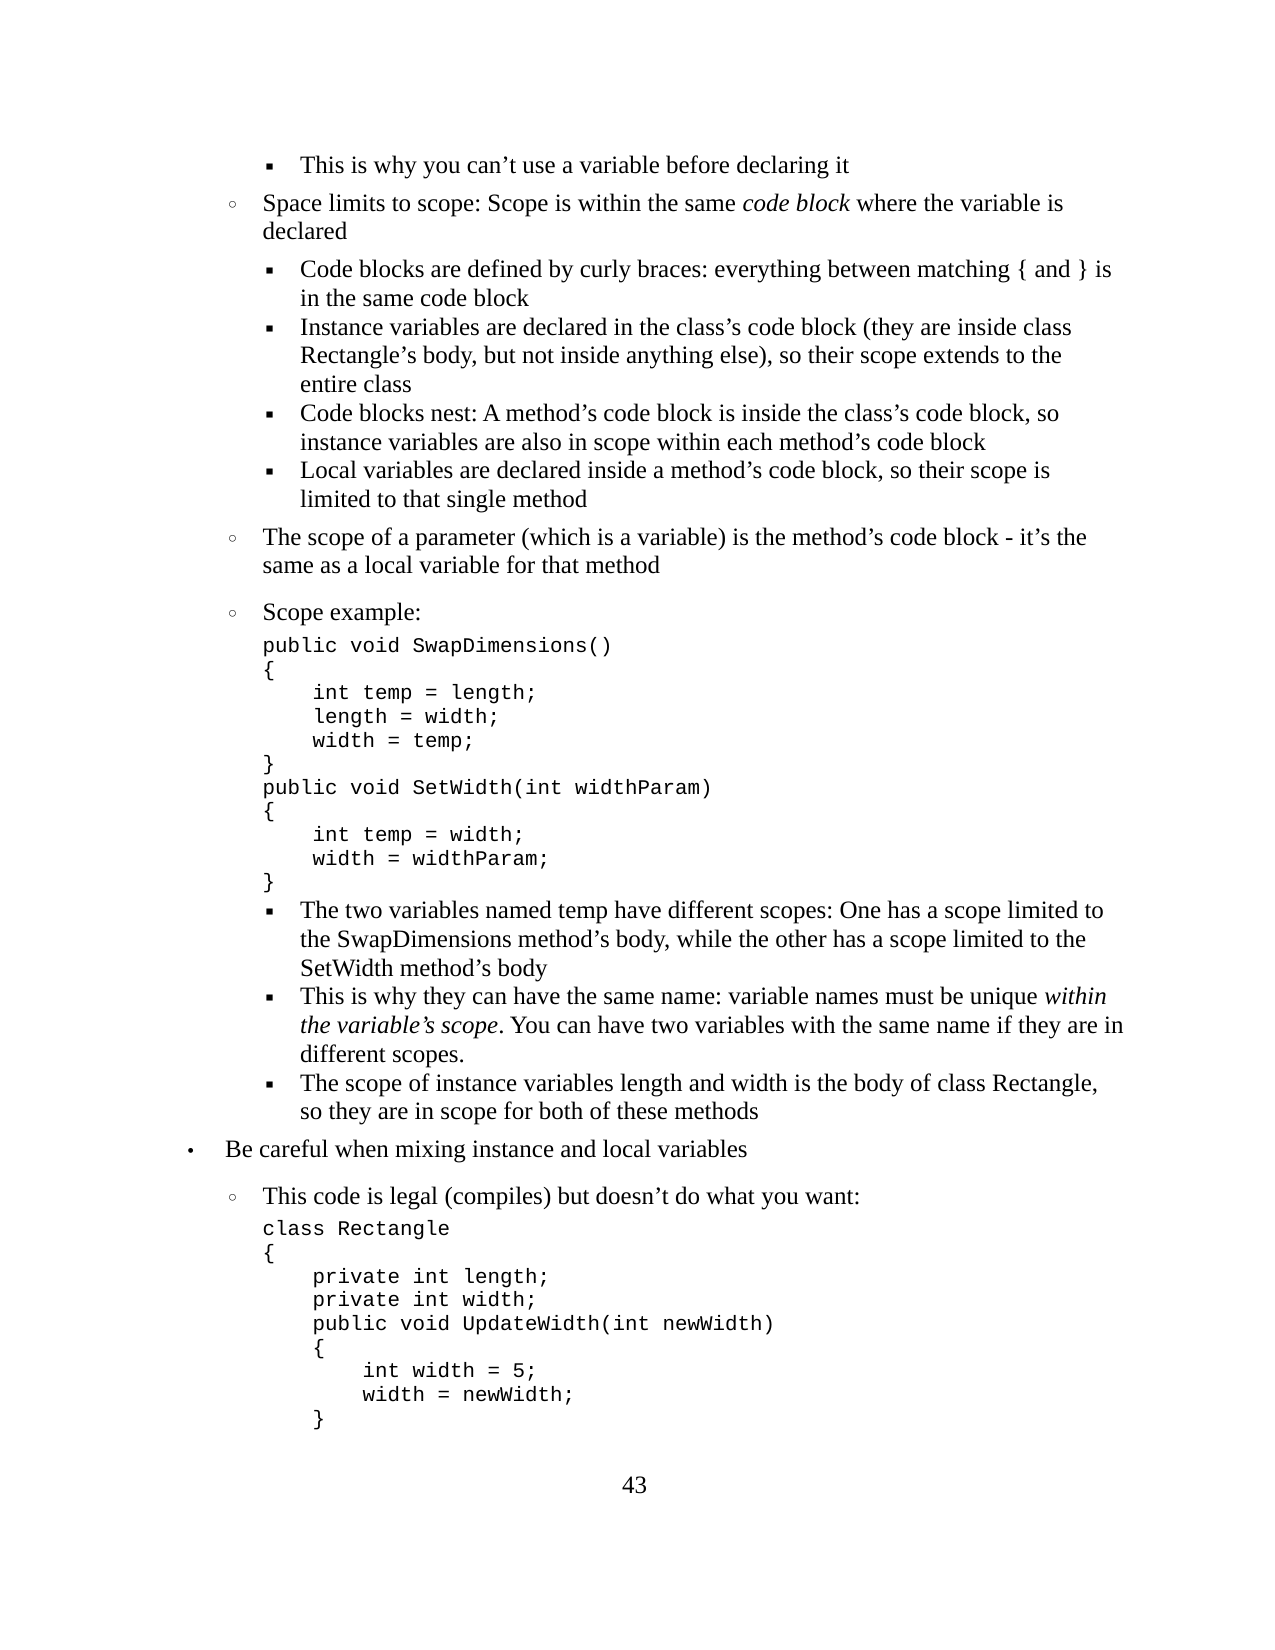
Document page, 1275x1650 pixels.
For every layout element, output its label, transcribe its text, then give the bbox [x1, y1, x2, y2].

list private int length; [225, 1266, 1125, 1289]
list Code blocks are defined by curly braces: everything between matching { and } is in the same code block [262, 254, 1125, 312]
list width = widthParam; [225, 848, 1125, 871]
list Scope example: [225, 597, 1125, 626]
list { [225, 659, 1125, 682]
list public void UpdateWidth(int newWidth) [225, 1313, 1125, 1337]
list width = temp; [225, 729, 1125, 753]
list The scope of a parameter (which is a variable) is the method’s code block - it’s the same as a local variable for that method [225, 522, 1125, 579]
list This code is legal (compiles) but doesn’t do what you want: [225, 1181, 1125, 1209]
list int width = 5; [225, 1360, 1125, 1384]
list Space limits to scope: Scope is within the same code block where the variable is declared [225, 188, 1125, 245]
list The scope of instance variables length and width is the body of class Rectangle, so they are in scope for both of these methods [262, 1068, 1125, 1125]
list { [225, 801, 1125, 824]
list } [225, 1408, 1125, 1431]
list This is why they can have the same name: variable names must be unique within the variable’s scope. You can have two variables with the same name if they are in different scopes. [262, 981, 1125, 1068]
list { [225, 1242, 1125, 1266]
list Local variables are declared inside a method’s code block, so their scope is limited to that single method [262, 455, 1125, 513]
list The two variables named temp have different scopes: One has a scope limited to the SwapDimensions method’s body, while the other has a scope limited to the SetWidth method’s body [262, 895, 1125, 981]
list int temp = width; [225, 824, 1125, 848]
list width = newWidth; [225, 1384, 1125, 1408]
list This is why you can’t use a variable before declaring it [262, 150, 1125, 179]
list int temp = length; [225, 682, 1125, 706]
list } [225, 871, 1125, 895]
list Instance variables are declared in the class’s code block (they are inside class Rectangle’s body, but not inside anything else), so their scope extends to the entire class [262, 312, 1125, 398]
list public void SetWidth(int widthParam) [225, 777, 1125, 801]
list length = width; [225, 706, 1125, 729]
list } [225, 753, 1125, 777]
list private int width; [225, 1289, 1125, 1313]
list class Rectangle [225, 1218, 1125, 1242]
list Code blocks nest: A method’s code block is inside the class’s code block, so instance variables are also in scope within each method’s code block [262, 398, 1125, 455]
list Be careful when mixing instance and local variables [187, 1134, 1125, 1163]
list { [225, 1337, 1125, 1360]
list public void SwapDimensions() [225, 635, 1125, 659]
